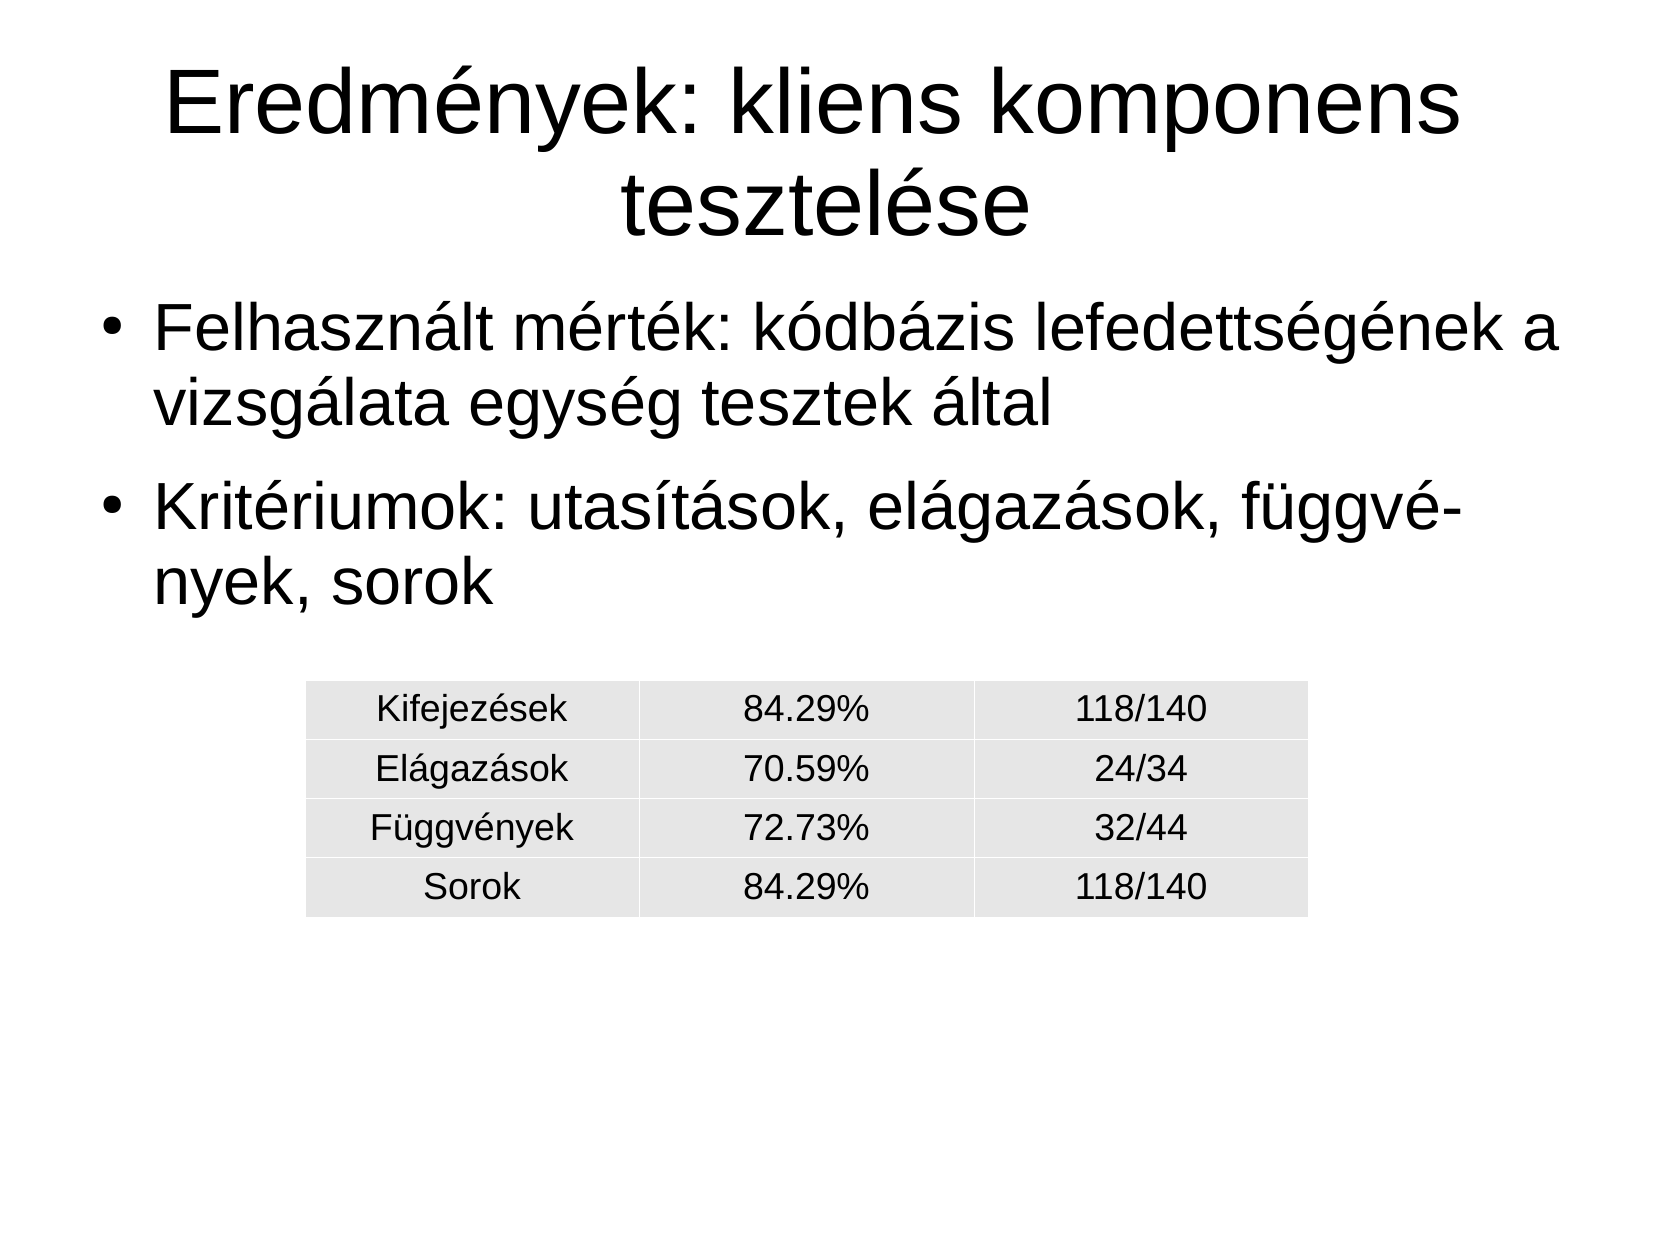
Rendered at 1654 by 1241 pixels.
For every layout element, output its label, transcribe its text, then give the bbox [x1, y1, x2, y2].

table_cell 84.29% [640, 858, 974, 917]
table_cell 70.59% [640, 740, 974, 798]
table_cell 118/140 [975, 858, 1308, 917]
table_cell 32/44 [975, 799, 1308, 857]
title Eredmények: kliens komponens tesztelése [82, 49, 1571, 257]
table_cell Elágazások [306, 740, 639, 798]
table_header 84.29% [640, 681, 974, 739]
table_header Kifejezések [306, 681, 639, 739]
table_cell 24/34 [975, 740, 1308, 798]
table_cell Függvények [306, 799, 639, 857]
table_header 118/140 [975, 681, 1308, 739]
list Felhasznált mérték: kódbázis lefedettségének a vizsgálata egység tesztek által Kritériumok: utasítások, elágazások, függvé-nyek, sorok [82, 290, 1571, 646]
table_cell 72.73% [640, 799, 974, 857]
table_cell Sorok [306, 858, 639, 917]
